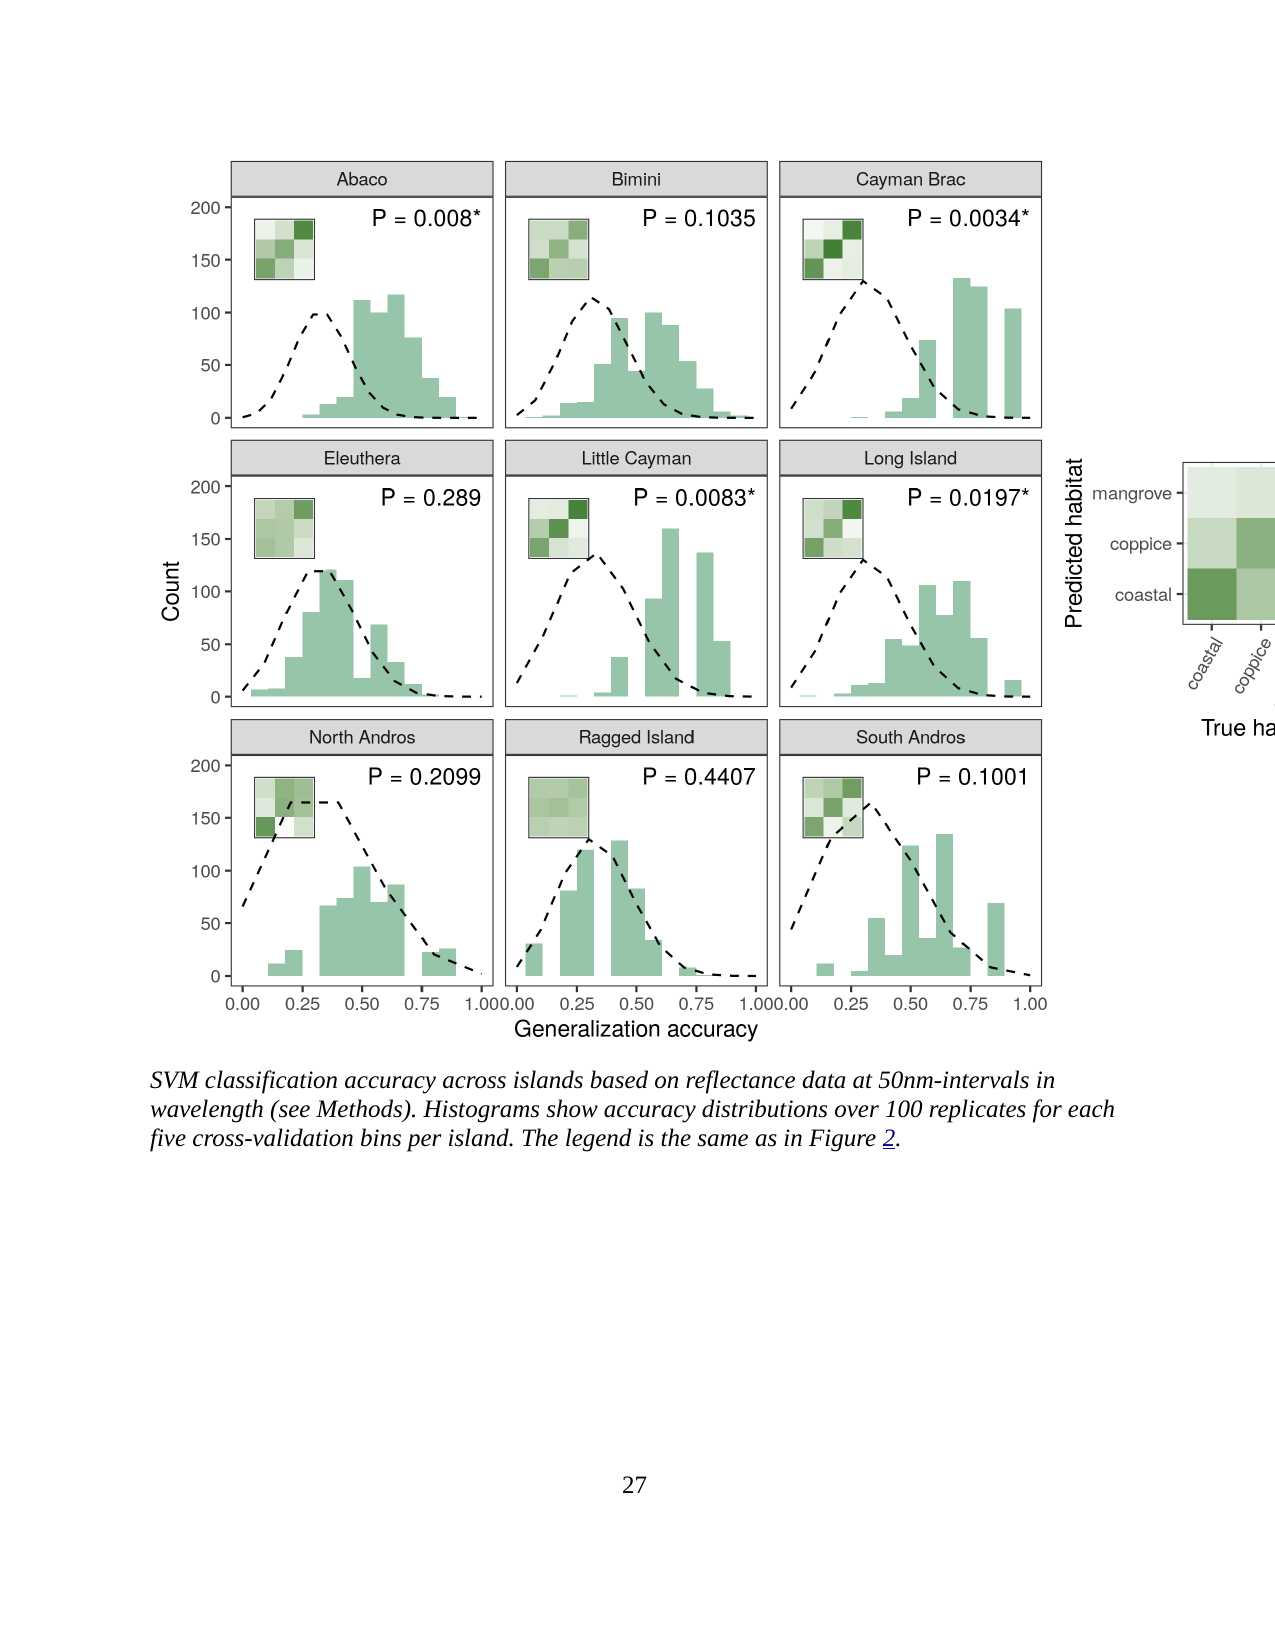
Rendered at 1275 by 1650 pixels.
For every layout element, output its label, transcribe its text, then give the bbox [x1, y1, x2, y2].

text SVM classification accuracy across islands based on reflectance data at 50nm-intervals in wavelength (see Methods). Histograms show accuracy distributions over 100 replicates for each five cross-validation bins per island. The legend is the same as in Figure 2. [150, 1066, 1125, 1152]
picture [150, 150, 1275, 1053]
